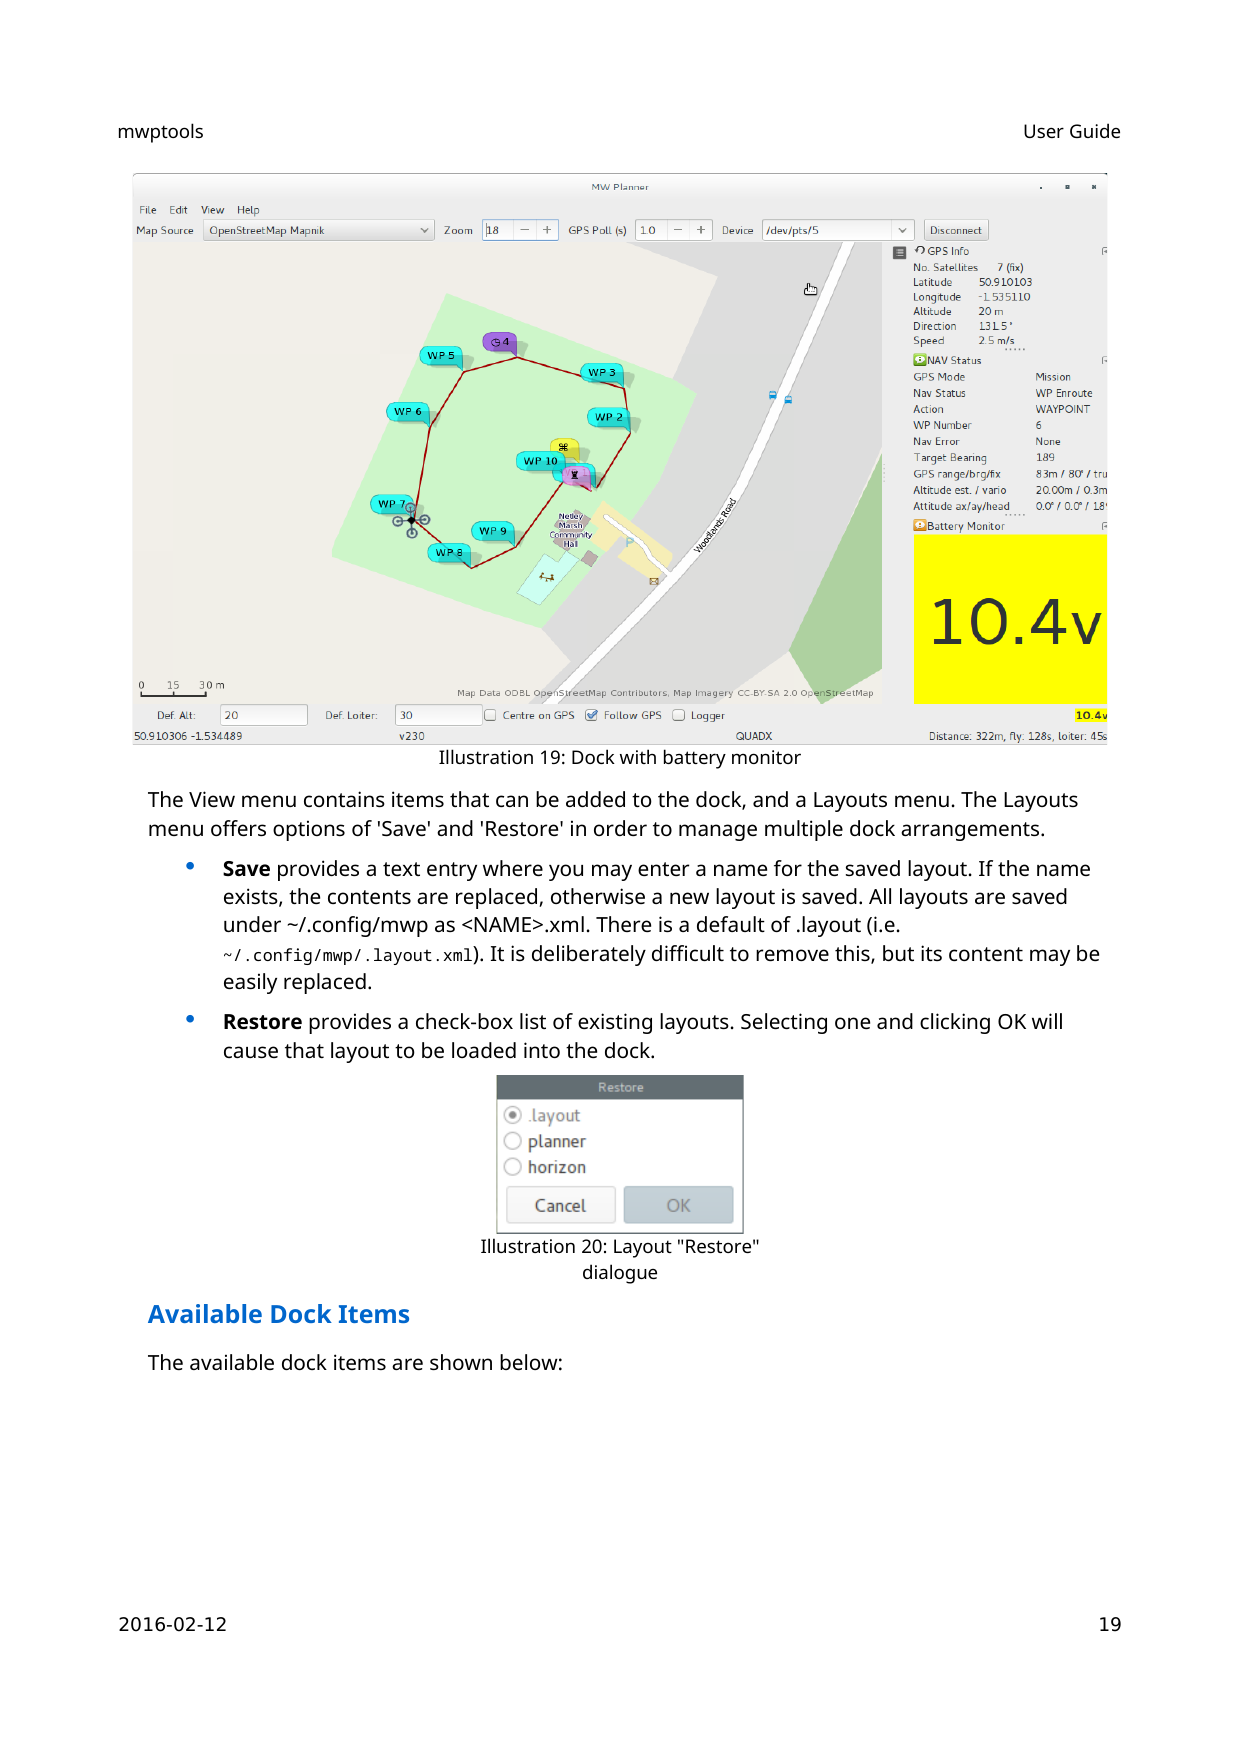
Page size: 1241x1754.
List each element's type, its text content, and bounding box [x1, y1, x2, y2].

text Illustration 20: Layout "Restore" dialogue [470, 1234, 770, 1285]
text The View menu contains items that can be added to the dock, and a Layouts menu. The Layouts menu offers options of 'Save' and 'Restore' in order to manage multiple dock arrangements. [148, 745, 1122, 842]
list Save provides a text entry where you may enter a name for the saved layout. If the name exists, the contents are replaced, otherwise a new layout is saved. All layouts are saved under ~/.config/mwp as <NAME>.xml. There is a default of .layout (i.e. ~/.config/mwp/.layout.xml). It is deliberately difficult to remove this, but its content may be easily replaced. [185, 854, 1122, 995]
picture [496, 1075, 744, 1234]
list Restore provides a check-box list of existing layouts. Selecting one and clicking OK will cause that layout to be loaded into the dock. [185, 1007, 1122, 1064]
picture [132, 173, 1108, 745]
text The available dock items are shown below: [148, 1348, 1122, 1377]
text Illustration 19: Dock with battery monitor [133, 745, 1107, 770]
subtitle Available Dock Items [148, 1234, 1122, 1331]
